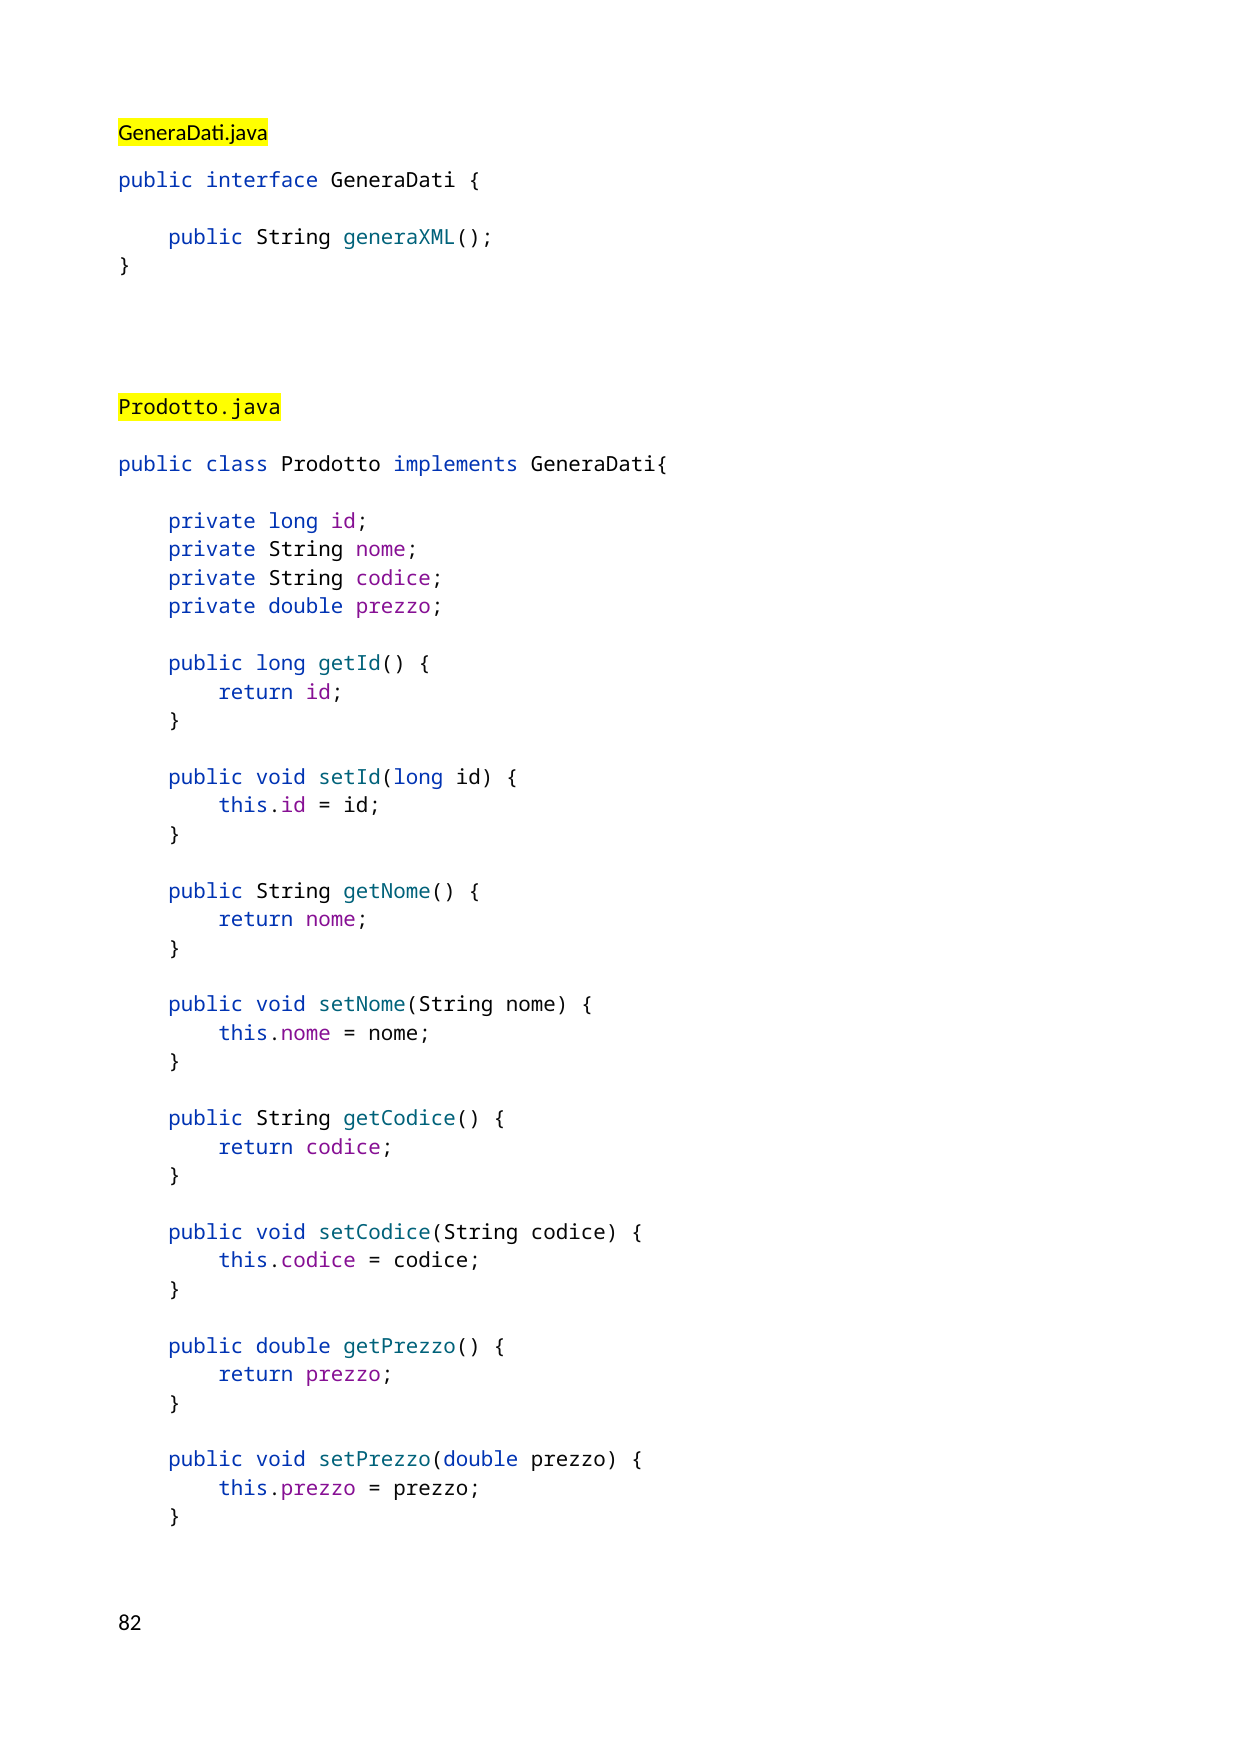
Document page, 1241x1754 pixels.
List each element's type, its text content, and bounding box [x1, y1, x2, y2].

text Prodotto.java [118, 392, 1122, 421]
text public interface GeneraDati { public String generaXML(); } [118, 165, 1122, 279]
text public class Prodotto implements GeneraDati{ private long id; private String nome; private String codice; private double prezzo; public long getId() { return id; } public void setId(long id) { this.id = id; } public String getNome() { return nome; } public void setNome(String nome) { this.nome = nome; } public String getCodice() { return codice; } public void setCodice(String codice) { this.codice = codice; } public double getPrezzo() { return prezzo; } public void setPrezzo(double prezzo) { this.prezzo = prezzo; } [118, 449, 1122, 1558]
text GeneraDati.java [118, 118, 1122, 146]
